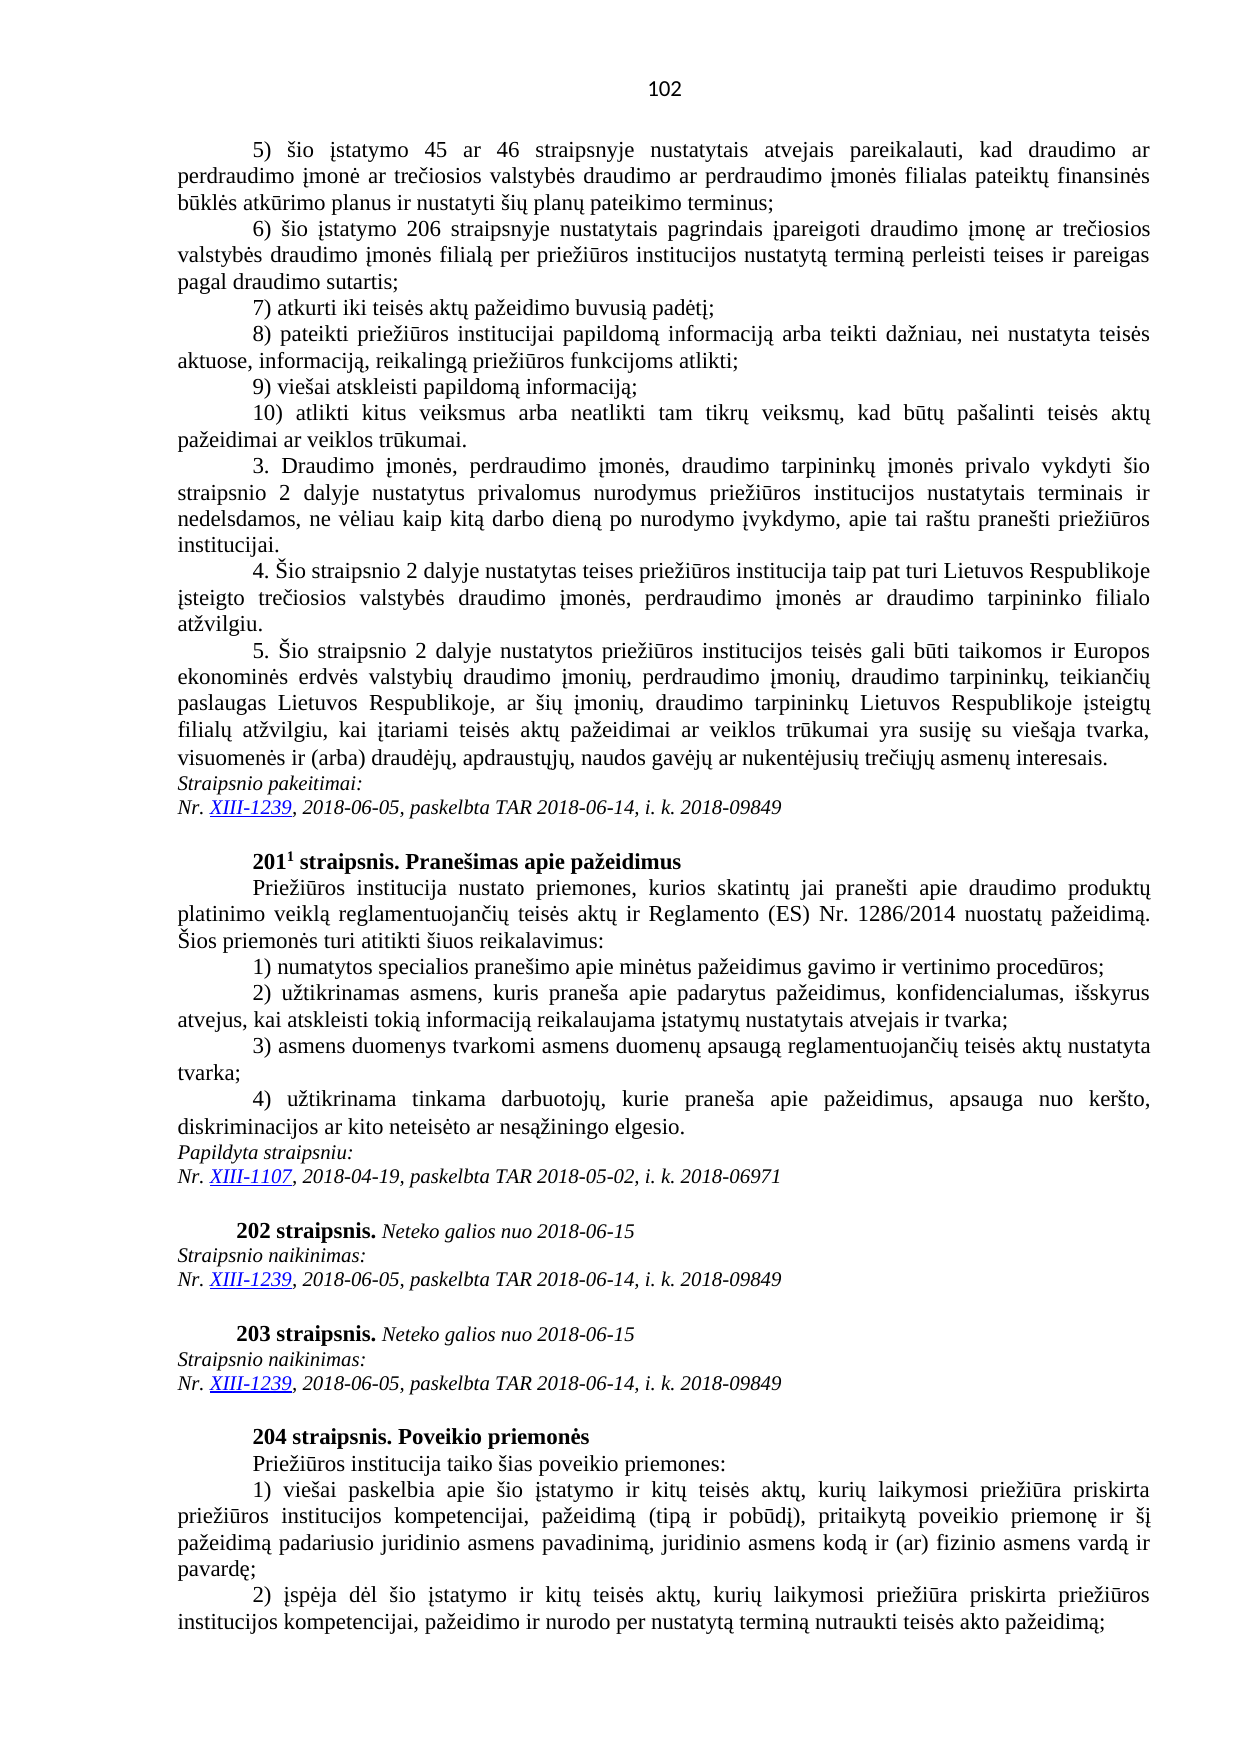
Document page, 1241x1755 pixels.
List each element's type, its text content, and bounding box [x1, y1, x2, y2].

text Nr. XIII-1239, 2018-06-05, paskelbta TAR 2018-06-14, i. k. 2018-09849 [177, 1371, 1152, 1394]
text Straipsnio naikinimas: [177, 1243, 1152, 1267]
text 2011 straipsnis. Pranešimas apie pažeidimus [177, 848, 1152, 874]
text Nr. XIII-1107, 2018-04-19, paskelbta TAR 2018-05-02, i. k. 2018-06971 [177, 1164, 1152, 1188]
text 4) užtikrinama tinkama darbuotojų, kurie praneša apie pažeidimus, apsauga nuo keršto, diskriminacijos ar kito neteisėto ar nesąžiningo elgesio. [177, 1085, 1152, 1140]
text Nr. XIII-1239, 2018-06-05, paskelbta TAR 2018-06-14, i. k. 2018-09849 [177, 795, 1152, 819]
text 202 straipsnis. Neteko galios nuo 2018-06-15 [177, 1217, 1152, 1243]
text 203 straipsnis. Neteko galios nuo 2018-06-15 [177, 1320, 1152, 1346]
text 4. Šio straipsnio 2 dalyje nustatytas teises priežiūros institucija taip pat turi Lietuvos Respublikoje įsteigto trečiosios valstybės draudimo įmonės, perdraudimo įmonės ar draudimo tarpininko filialo atžvilgiu. [177, 558, 1152, 637]
text 2) užtikrinamas asmens, kuris praneša apie padarytus pažeidimus, konfidencialumas, išskyrus atvejus, kai atskleisti tokią informaciją reikalaujama įstatymų nustatytais atvejais ir tvarka; [177, 979, 1152, 1032]
text 3. Draudimo įmonės, perdraudimo įmonės, draudimo tarpininkų įmonės privalo vykdyti šio straipsnio 2 dalyje nustatytus privalomus nurodymus priežiūros institucijos nustatytais terminais ir nedelsdamos, ne vėliau kaip kitą darbo dieną po nurodymo įvykdymo, apie tai raštu pranešti priežiūros institucijai. [177, 452, 1152, 558]
text 1) numatytos specialios pranešimo apie minėtus pažeidimus gavimo ir vertinimo procedūros; [177, 953, 1152, 979]
text 10) atlikti kitus veiksmus arba neatlikti tam tikrų veiksmų, kad būtų pašalinti teisės aktų pažeidimai ar veiklos trūkumai. [177, 399, 1152, 452]
text 7) atkurti iki teisės aktų pažeidimo buvusią padėtį; [177, 294, 1152, 320]
text Nr. XIII-1239, 2018-06-05, paskelbta TAR 2018-06-14, i. k. 2018-09849 [177, 1267, 1152, 1291]
text Priežiūros institucija nustato priemones, kurios skatintų jai pranešti apie draudimo produktų platinimo veiklą reglamentuojančių teisės aktų ir Reglamento (ES) Nr. 1286/2014 nuostatų pažeidimą. Šios priemonės turi atitikti šiuos reikalavimus: [177, 874, 1152, 953]
text 204 straipsnis. Poveikio priemonės [177, 1423, 1152, 1450]
text 6) šio įstatymo 206 straipsnyje nustatytais pagrindais įpareigoti draudimo įmonę ar trečiosios valstybės draudimo įmonės filialą per priežiūros institucijos nustatytą terminą perleisti teises ir pareigas pagal draudimo sutartis; [177, 215, 1152, 294]
text Papildyta straipsniu: [177, 1140, 1152, 1164]
text 8) pateikti priežiūros institucijai papildomą informaciją arba teikti dažniau, nei nustatyta teisės aktuose, informaciją, reikalingą priežiūros funkcijoms atlikti; [177, 320, 1152, 373]
text Straipsnio pakeitimai: [177, 771, 1152, 795]
text 5. Šio straipsnio 2 dalyje nustatytos priežiūros institucijos teisės gali būti taikomos ir Europos ekonominės erdvės valstybių draudimo įmonių, perdraudimo įmonių, draudimo tarpininkų, teikiančių paslaugas Lietuvos Respublikoje, ar šių įmonių, draudimo tarpininkų Lietuvos Respublikoje įsteigtų filialų atžvilgiu, kai įtariami teisės aktų pažeidimai ar veiklos trūkumai yra susiję su viešąja tvarka, visuomenės ir (arba) draudėjų, apdraustųjų, naudos gavėjų ar nukentėjusių trečiųjų asmenų interesais. [177, 637, 1152, 771]
text 5) šio įstatymo 45 ar 46 straipsnyje nustatytais atvejais pareikalauti, kad draudimo ar perdraudimo įmonė ar trečiosios valstybės draudimo ar perdraudimo įmonės filialas pateiktų finansinės būklės atkūrimo planus ir nustatyti šių planų pateikimo terminus; [177, 136, 1152, 215]
text Straipsnio naikinimas: [177, 1346, 1152, 1371]
text Priežiūros institucija taiko šias poveikio priemones: [177, 1450, 1152, 1476]
text 1) viešai paskelbia apie šio įstatymo ir kitų teisės aktų, kurių laikymosi priežiūra priskirta priežiūros institucijos kompetencijai, pažeidimą (tipą ir pobūdį), pritaikytą poveikio priemonę ir šį pažeidimą padariusio juridinio asmens pavadinimą, juridinio asmens kodą ir (ar) fizinio asmens vardą ir pavardę; [177, 1476, 1152, 1581]
text 2) įspėja dėl šio įstatymo ir kitų teisės aktų, kurių laikymosi priežiūra priskirta priežiūros institucijos kompetencijai, pažeidimo ir nurodo per nustatytą terminą nutraukti teisės akto pažeidimą; [177, 1581, 1152, 1634]
text 9) viešai atskleisti papildomą informaciją; [177, 373, 1152, 399]
text 3) asmens duomenys tvarkomi asmens duomenų apsaugą reglamentuojančių teisės aktų nustatyta tvarka; [177, 1032, 1152, 1085]
